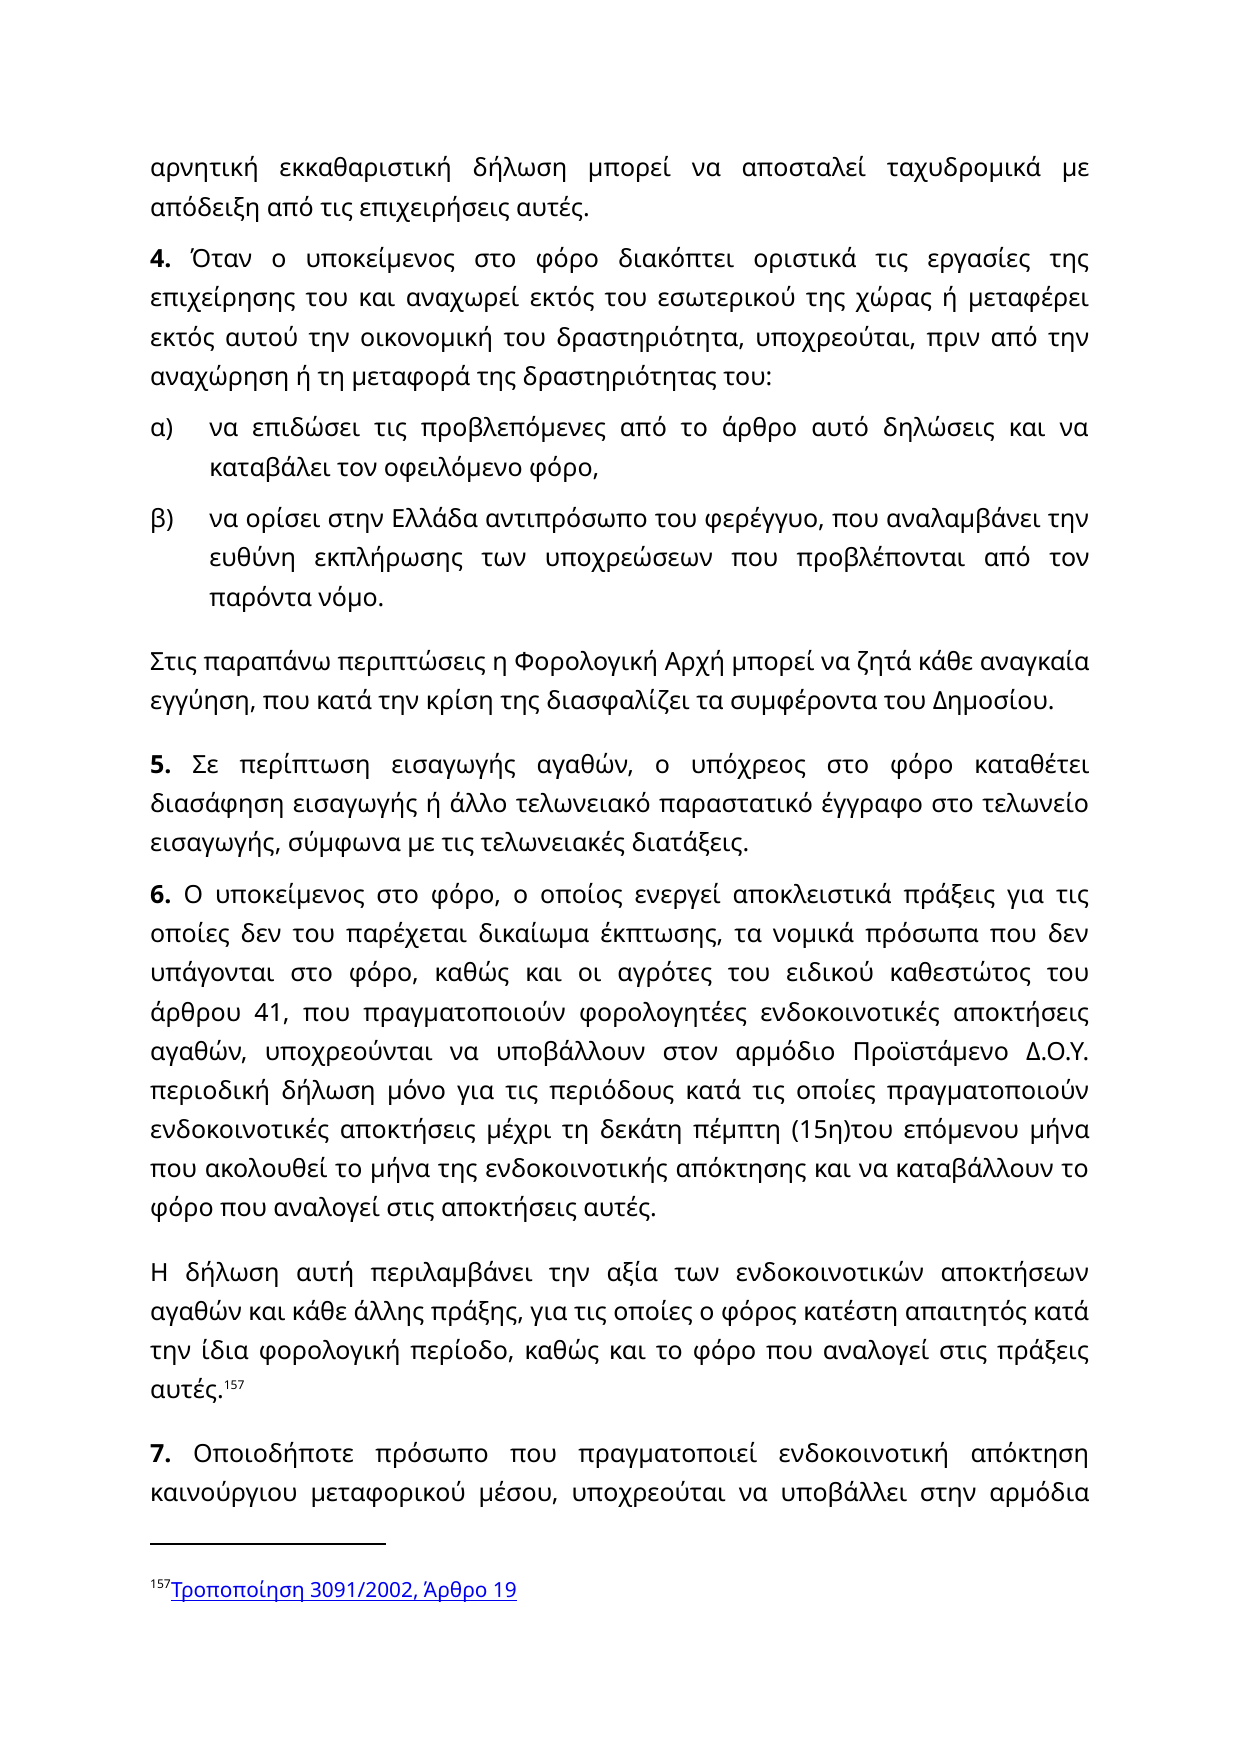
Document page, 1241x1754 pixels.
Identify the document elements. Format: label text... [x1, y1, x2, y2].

list α) να επιδώσει τις προβλεπόμενες από το άρθρο αυτό δηλώσεις και να καταβάλει τον οφειλόμενο φόρο, [150, 410, 1090, 483]
text Στις παραπάνω περιπτώσεις η Φορολογική Αρχή μπορεί να ζητά κάθε αναγκαία εγγύηση, που κατά την κρίση της διασφαλίζει τα συμφέροντα του Δημοσίου. [150, 643, 1090, 717]
text Τροποποίηση 3091/2002, Άρθρο 19 [150, 1576, 1090, 1604]
text 6. Ο υποκείμενος στο φόρο, ο οποίος ενεργεί αποκλειστικά πράξεις για τις οποίες δεν του παρέχεται δικαίωμα έκπτωσης, τα νομικά πρόσωπα που δεν υπάγονται στο φόρο, καθώς και οι αγρότες του ειδικού καθεστώτος του άρθρου 41, που πραγματοποιούν φορολογητέες ενδοκοινοτικές αποκτήσεις αγαθών, υποχρεούνται να υποβάλλουν στον αρμόδιο Προϊστάμενο Δ.Ο.Υ. περιοδική δήλωση μόνο για τις περιόδους κατά τις οποίες πραγματοποιούν ενδοκοινοτικές αποκτήσεις μέχρι τη δεκάτη πέμπτη (15η)του επόμενου μήνα που ακολουθεί το μήνα της ενδοκοινοτικής απόκτησης και να καταβάλλουν το φόρο που αναλογεί στις αποκτήσεις αυτές. [150, 877, 1090, 1224]
text 4. Όταν ο υποκείμενος στο φόρο διακόπτει οριστικά τις εργασίες της επιχείρησης του και αναχωρεί εκτός του εσωτερικού της χώρας ή μεταφέρει εκτός αυτού την οικονομική του δραστηριότητα, υποχρεούται, πριν από την αναχώρηση ή τη μεταφορά της δραστηριότητας του: [150, 241, 1090, 392]
list β) να ορίσει στην Ελλάδα αντιπρόσωπο του φερέγγυο, που αναλαμβάνει την ευθύνη εκπλήρωσης των υποχρεώσεων που προβλέπονται από τον παρόντα νόμο. [150, 501, 1090, 613]
text αρνητική εκκαθαριστική δήλωση μπορεί να αποσταλεί ταχυδρομικά με απόδειξη από τις επιχειρήσεις αυτές. [150, 150, 1090, 223]
text Η δήλωση αυτή περιλαμβάνει την αξία των ενδοκοινοτικών αποκτήσεων αγαθών και κάθε άλλης πράξης, για τις οποίες ο φόρος κατέστη απαιτητός κατά την ίδια φορολογική περίοδο, καθώς και το φόρο που αναλογεί στις πράξεις αυτές. [150, 1254, 1090, 1406]
text 5. Σε περίπτωση εισαγωγής αγαθών, ο υπόχρεος στο φόρο καταθέτει διασάφηση εισαγωγής ή άλλο τελωνειακό παραστατικό έγγραφο στο τελωνείο εισαγωγής, σύμφωνα με τις τελωνειακές διατάξεις. [150, 747, 1090, 859]
text 7. Οποιοδήποτε πρόσωπο που πραγματοποιεί ενδοκοινοτική απόκτηση καινούργιου μεταφορικού μέσου, υποχρεούται να υποβάλλει στην αρμόδια [150, 1436, 1090, 1509]
